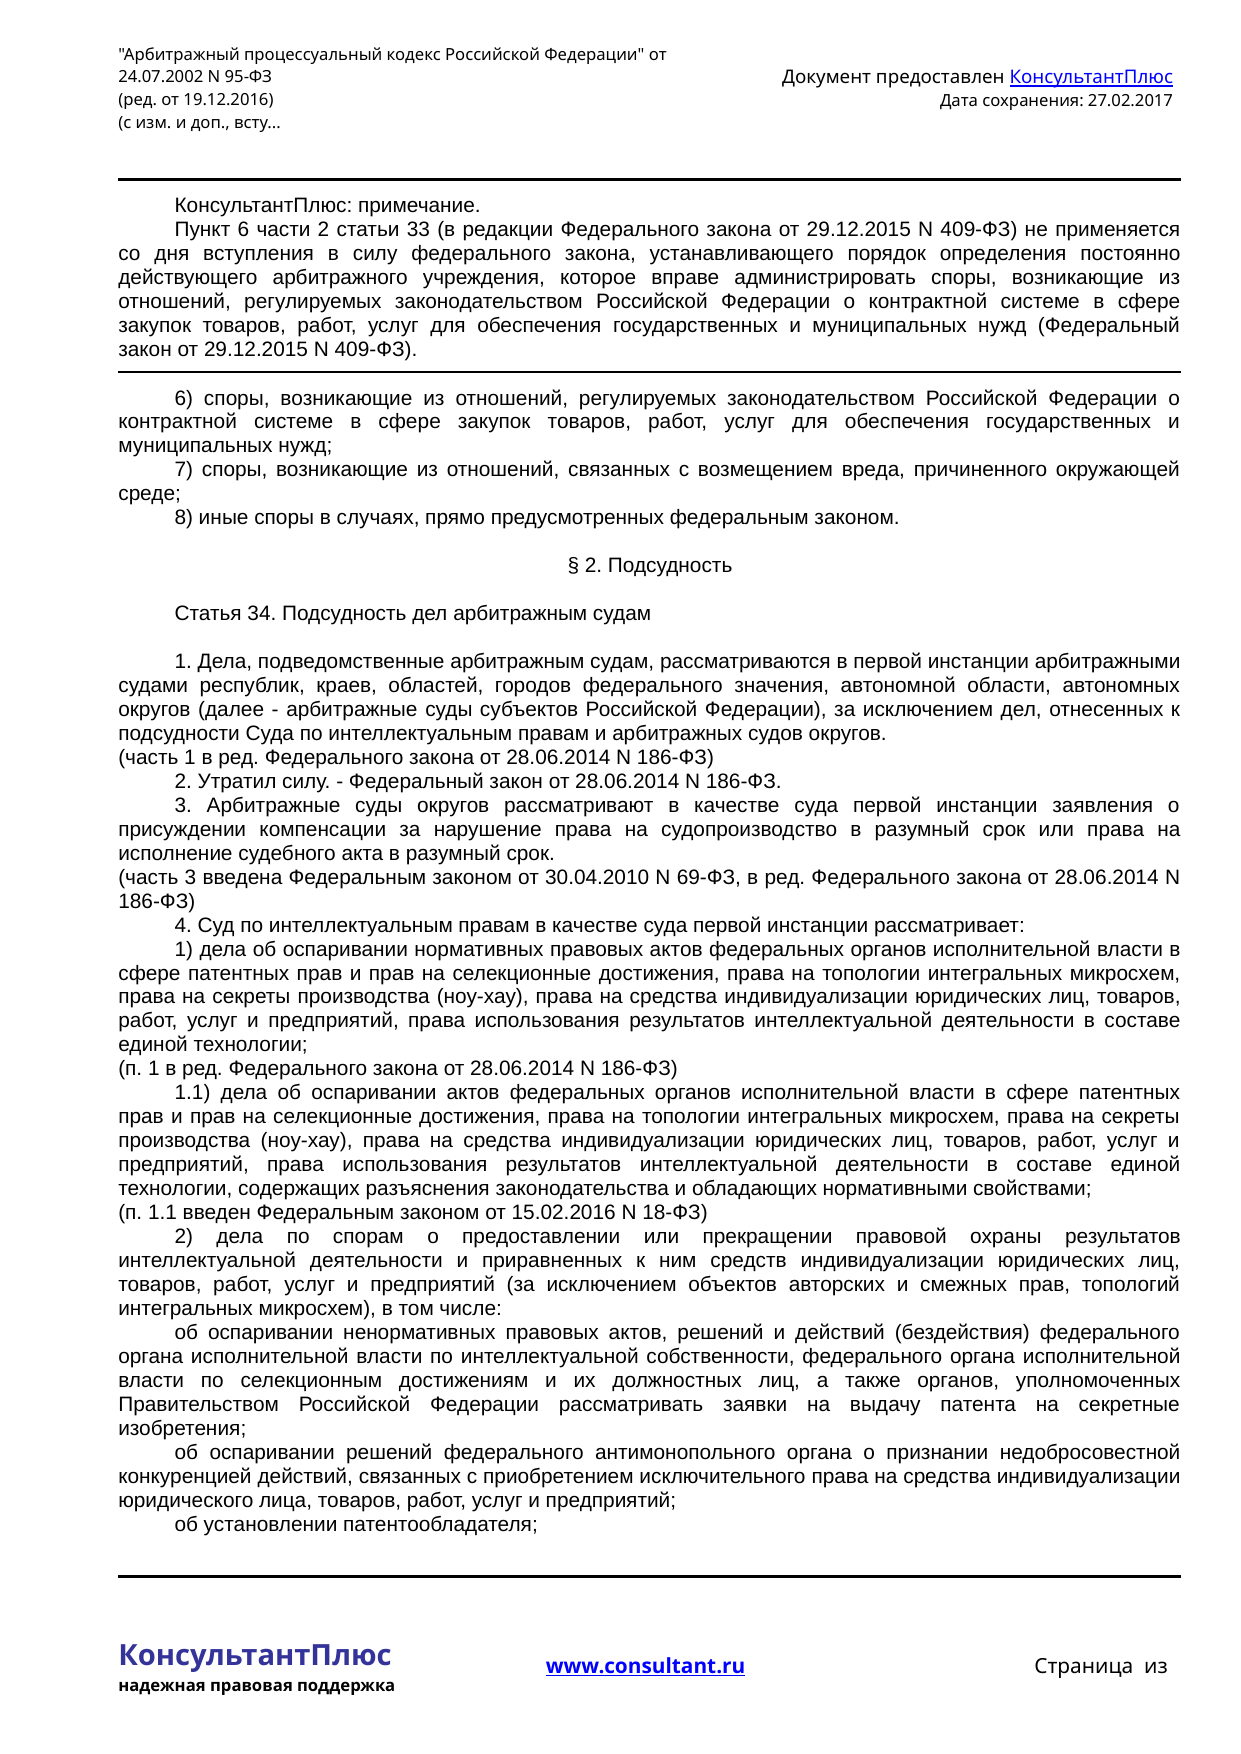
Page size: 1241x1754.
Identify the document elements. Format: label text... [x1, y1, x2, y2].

text (п. 1 в ред. Федерального закона от 28.06.2014 N 186-ФЗ) [118, 1056, 1181, 1080]
text 2) дела по спорам о предоставлении или прекращении правовой охраны результатов интеллектуальной деятельности и приравненных к ним средств индивидуализации юридических лиц, товаров, работ, услуг и предприятий (за исключением объектов авторских и смежных прав, топологий интегральных микросхем), в том числе: [118, 1224, 1181, 1320]
text 6) споры, возникающие из отношений, регулируемых законодательством Российской Федерации о контрактной системе в сфере закупок товаров, работ, услуг для обеспечения государственных и муниципальных нужд; [118, 385, 1181, 457]
text (п. 1.1 введен Федеральным законом от 15.02.2016 N 18-ФЗ) [118, 1200, 1181, 1224]
text 8) иные споры в случаях, прямо предусмотренных федеральным законом. [118, 505, 1181, 529]
text 4. Суд по интеллектуальным правам в качестве суда первой инстанции рассматривает: [118, 912, 1181, 936]
text 1.1) дела об оспаривании актов федеральных органов исполнительной власти в сфере патентных прав и прав на селекционные достижения, права на топологии интегральных микросхем, права на секреты производства (ноу-хау), права на средства индивидуализации юридических лиц, товаров, работ, услуг и предприятий, права использования результатов интеллектуальной деятельности в составе единой технологии, содержащих разъяснения законодательства и обладающих нормативными свойствами; [118, 1080, 1181, 1200]
text об установлении патентообладателя; [118, 1511, 1181, 1535]
subtitle Статья 34. Подсудность дел арбитражным судам [118, 601, 1181, 625]
text КонсультантПлюс: примечание. [118, 193, 1181, 217]
text об оспаривании ненормативных правовых актов, решений и действий (бездействия) федерального органа исполнительной власти по интеллектуальной собственности, федерального органа исполнительной власти по селекционным достижениям и их должностных лиц, а также органов, уполномоченных Правительством Российской Федерации рассматривать заявки на выдачу патента на секретные изобретения; [118, 1320, 1181, 1439]
subtitle § 2. Подсудность [118, 553, 1181, 577]
text 2. Утратил силу. - Федеральный закон от 28.06.2014 N 186-ФЗ. [118, 769, 1181, 793]
text (часть 3 введена Федеральным законом от 30.04.2010 N 69-ФЗ, в ред. Федерального закона от 28.06.2014 N 186-ФЗ) [118, 864, 1181, 912]
text 7) споры, возникающие из отношений, связанных с возмещением вреда, причиненного окружающей среде; [118, 457, 1181, 505]
text Пункт 6 части 2 статьи 33 (в редакции Федерального закона от 29.12.2015 N 409-ФЗ) не применяется со дня вступления в силу федерального закона, устанавливающего порядок определения постоянно действующего арбитражного учреждения, которое вправе администрировать споры, возникающие из отношений, регулируемых законодательством Российской Федерации о контрактной системе в сфере закупок товаров, работ, услуг для обеспечения государственных и муниципальных нужд (Федеральный закон от 29.12.2015 N 409-ФЗ). [118, 217, 1181, 361]
text 3. Арбитражные суды округов рассматривают в качестве суда первой инстанции заявления о присуждении компенсации за нарушение права на судопроизводство в разумный срок или права на исполнение судебного акта в разумный срок. [118, 793, 1181, 864]
text 1. Дела, подведомственные арбитражным судам, рассматриваются в первой инстанции арбитражными судами республик, краев, областей, городов федерального значения, автономной области, автономных округов (далее - арбитражные суды субъектов Российской Федерации), за исключением дел, отнесенных к подсудности Суда по интеллектуальным правам и арбитражных судов округов. [118, 649, 1181, 745]
text об оспаривании решений федерального антимонопольного органа о признании недобросовестной конкуренцией действий, связанных с приобретением исключительного права на средства индивидуализации юридического лица, товаров, работ, услуг и предприятий; [118, 1439, 1181, 1511]
text 1) дела об оспаривании нормативных правовых актов федеральных органов исполнительной власти в сфере патентных прав и прав на селекционные достижения, права на топологии интегральных микросхем, права на секреты производства (ноу-хау), права на средства индивидуализации юридических лиц, товаров, работ, услуг и предприятий, права использования результатов интеллектуальной деятельности в составе единой технологии; [118, 936, 1181, 1056]
text (часть 1 в ред. Федерального закона от 28.06.2014 N 186-ФЗ) [118, 745, 1181, 769]
